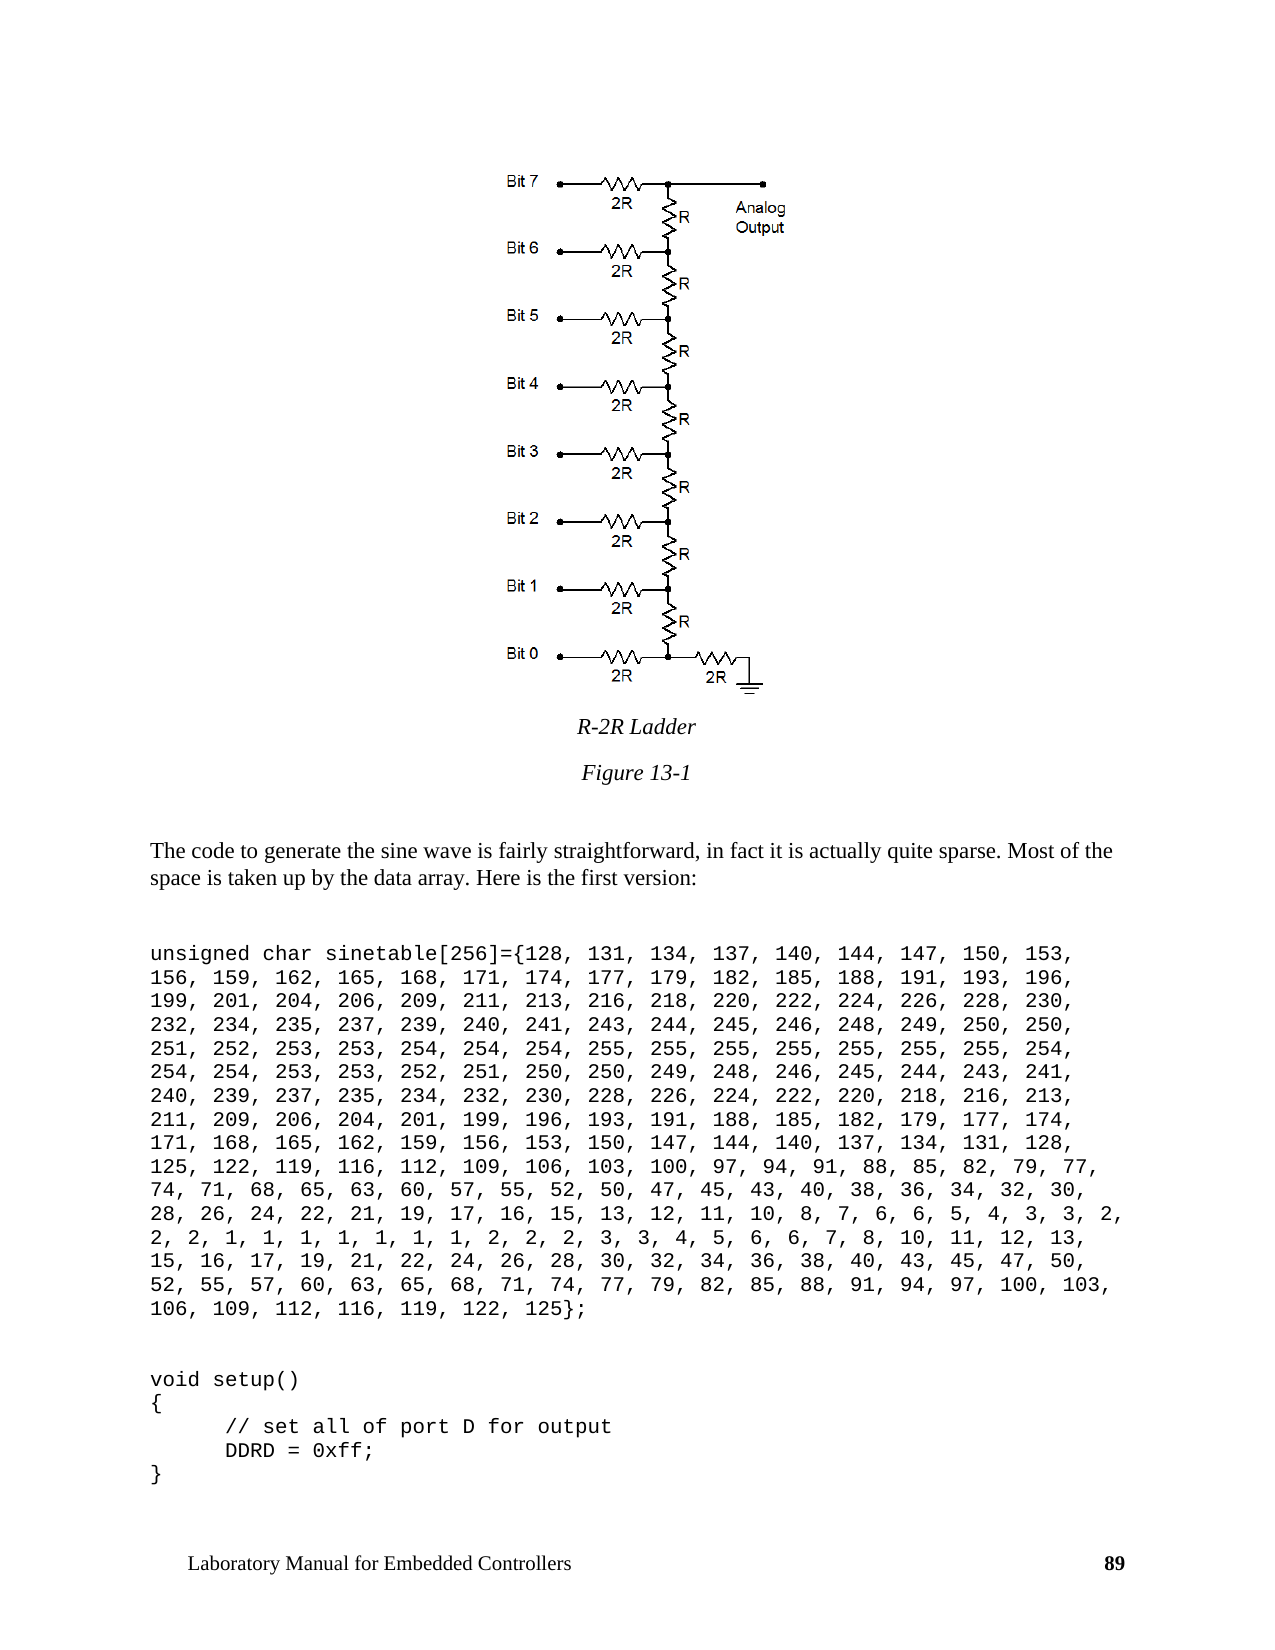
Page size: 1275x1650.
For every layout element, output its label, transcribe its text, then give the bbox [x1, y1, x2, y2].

text { [150, 1392, 1125, 1416]
text // set all of port D for output [150, 1416, 1125, 1439]
text unsigned char sinetable[256]={128, 131, 134, 137, 140, 144, 147, 150, 153, 156, 159, 162, 165, 168, 171, 174, 177, 179, 182, 185, 188, 191, 193, 196, 199, 201, 204, 206, 209, 211, 213, 216, 218, 220, 222, 224, 226, 228, 230, 232, 234, 235, 237, 239, 240, 241, 243, 244, 245, 246, 248, 249, 250, 250, 251, 252, 253, 253, 254, 254, 254, 255, 255, 255, 255, 255, 255, 255, 254, 254, 254, 253, 253, 252, 251, 250, 250, 249, 248, 246, 245, 244, 243, 241, 240, 239, 237, 235, 234, 232, 230, 228, 226, 224, 222, 220, 218, 216, 213, 211, 209, 206, 204, 201, 199, 196, 193, 191, 188, 185, 182, 179, 177, 174, 171, 168, 165, 162, 159, 156, 153, 150, 147, 144, 140, 137, 134, 131, 128, 125, 122, 119, 116, 112, 109, 106, 103, 100, 97, 94, 91, 88, 85, 82, 79, 77, 74, 71, 68, 65, 63, 60, 57, 55, 52, 50, 47, 45, 43, 40, 38, 36, 34, 32, 30, 28, 26, 24, 22, 21, 19, 17, 16, 15, 13, 12, 11, 10, 8, 7, 6, 6, 5, 4, 3, 3, 2, 2, 2, 1, 1, 1, 1, 1, 1, 1, 2, 2, 2, 3, 3, 4, 5, 6, 6, 7, 8, 10, 11, 12, 13, 15, 16, 17, 19, 21, 22, 24, 26, 28, 30, 32, 34, 36, 38, 40, 43, 45, 47, 50, 52, 55, 57, 60, 63, 65, 68, 71, 74, 77, 79, 82, 85, 88, 91, 94, 97, 100, 103, 106, 109, 112, 116, 119, 122, 125}; [150, 943, 1125, 1321]
text DDRD = 0xff; [150, 1439, 1125, 1463]
text R-2R Ladder [150, 713, 1125, 739]
text } [150, 1463, 1125, 1487]
picture [479, 151, 796, 712]
text void setup() [150, 1369, 1125, 1392]
text Figure 13-1 [150, 758, 1125, 785]
text The code to generate the sine wave is fairly straightforward, in fact it is actually quite sparse. Most of the space is taken up by the data array. Here is the first version: [150, 838, 1125, 890]
